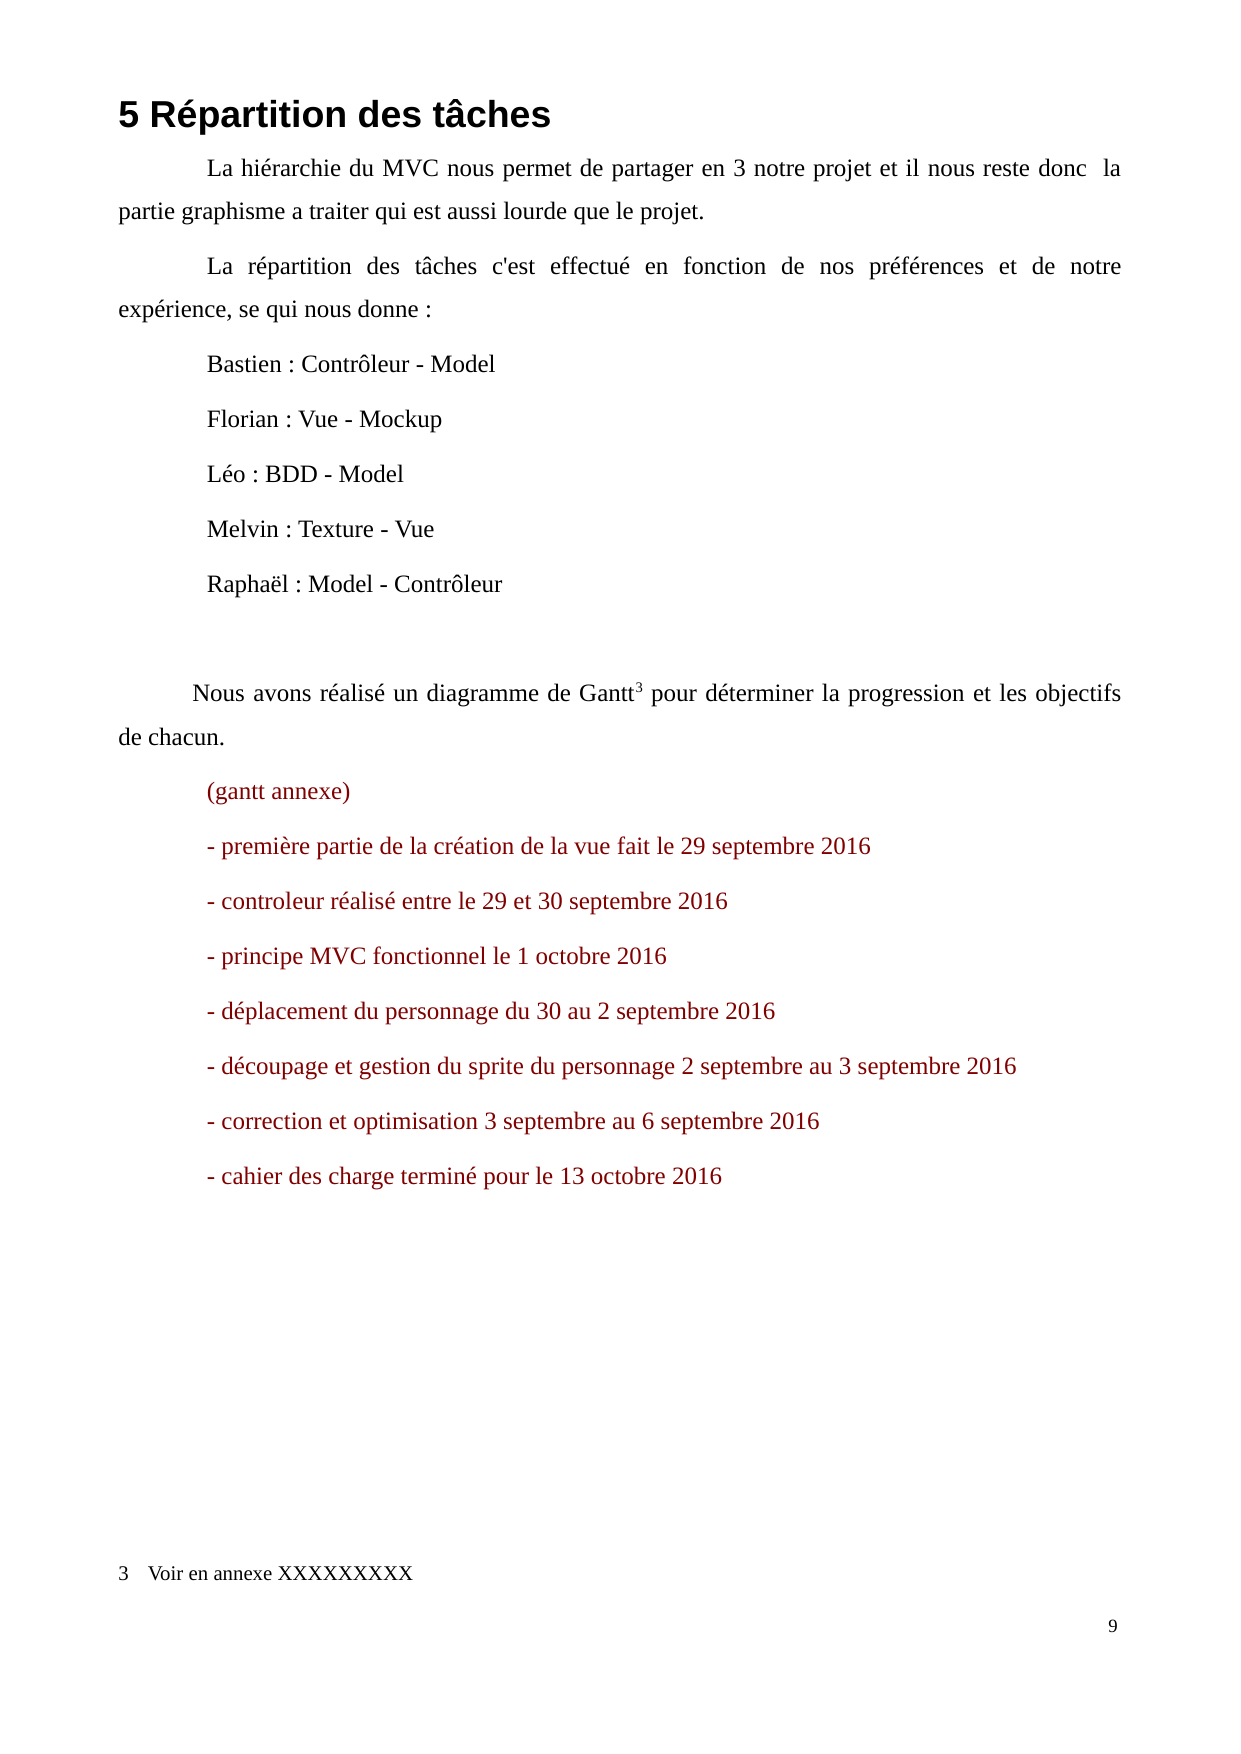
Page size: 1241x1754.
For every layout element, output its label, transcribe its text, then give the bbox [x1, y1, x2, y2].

text Bastien : Contrôleur - Model [118, 349, 1122, 378]
subtitle Répartition des tâches [118, 92, 1122, 135]
text - principe MVC fonctionnel le 1 octobre 2016 [118, 941, 1122, 970]
text - correction et optimisation 3 septembre au 6 septembre 2016 [118, 1106, 1122, 1134]
text Florian : Vue - Mockup [118, 404, 1122, 433]
text Voir en annexe XXXXXXXXX [118, 1561, 1122, 1585]
text - déplacement du personnage du 30 au 2 septembre 2016 [118, 996, 1122, 1025]
text - cahier des charge terminé pour le 13 octobre 2016 [118, 1161, 1122, 1189]
text Léo : BDD - Model [118, 459, 1122, 488]
text - controleur réalisé entre le 29 et 30 septembre 2016 [118, 886, 1122, 915]
text - première partie de la création de la vue fait le 29 septembre 2016 [118, 831, 1122, 860]
text Raphaël : Model - Contrôleur [118, 569, 1122, 597]
text (gantt annexe) [118, 776, 1122, 805]
text - découpage et gestion du sprite du personnage 2 septembre au 3 septembre 2016 [118, 1051, 1122, 1080]
text Nous avons réalisé un diagramme de Gantt pour déterminer la progression et les objectifs de chacun. [118, 678, 1122, 750]
text La hiérarchie du MVC nous permet de partager en 3 notre projet et il nous reste donc la partie graphisme a traiter qui est aussi lourde que le projet. [118, 153, 1122, 225]
text La répartition des tâches c'est effectué en fonction de nos préférences et de notre expérience, se qui nous donne : [118, 251, 1122, 323]
text Melvin : Texture - Vue [118, 514, 1122, 542]
